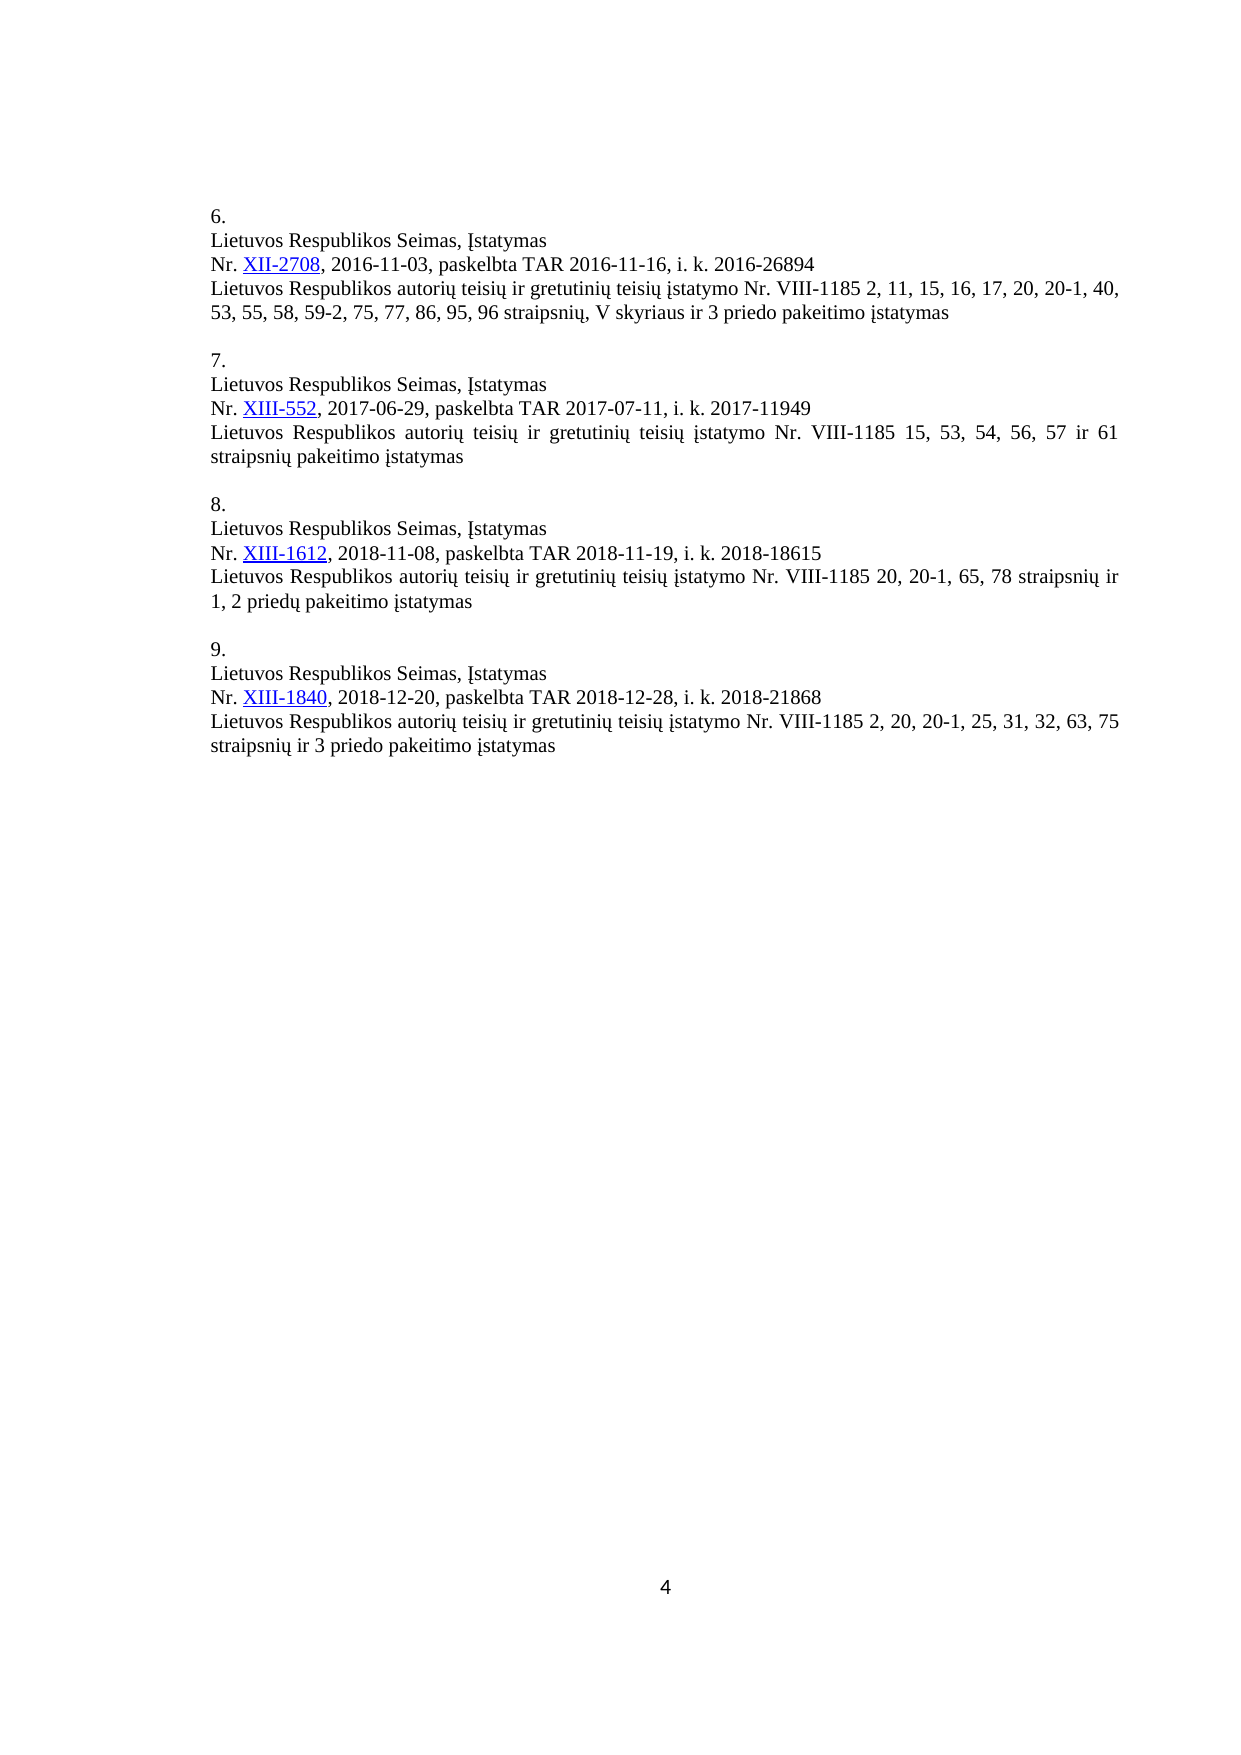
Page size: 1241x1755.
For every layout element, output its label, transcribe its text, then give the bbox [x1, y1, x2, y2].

text Lietuvos Respublikos Seimas, Įstatymas [210, 228, 1120, 252]
text Lietuvos Respublikos autorių teisių ir gretutinių teisių įstatymo Nr. VIII-1185 2, 11, 15, 16, 17, 20, 20-1, 40, 53, 55, 58, 59-2, 75, 77, 86, 95, 96 straipsnių, V skyriaus ir 3 priedo pakeitimo įstatymas [210, 276, 1120, 324]
text Lietuvos Respublikos Seimas, Įstatymas [210, 661, 1120, 685]
text Nr. XII-2708, 2016-11-03, paskelbta TAR 2016-11-16, i. k. 2016-26894 [210, 252, 1120, 276]
text Lietuvos Respublikos autorių teisių ir gretutinių teisių įstatymo Nr. VIII-1185 2, 20, 20-1, 25, 31, 32, 63, 75 straipsnių ir 3 priedo pakeitimo įstatymas [210, 709, 1120, 757]
text 8. [210, 492, 1120, 516]
text Lietuvos Respublikos Seimas, Įstatymas [210, 516, 1120, 540]
text Lietuvos Respublikos autorių teisių ir gretutinių teisių įstatymo Nr. VIII-1185 20, 20-1, 65, 78 straipsnių ir 1, 2 priedų pakeitimo įstatymas [210, 564, 1120, 613]
text 9. [210, 637, 1120, 661]
text Nr. XIII-1612, 2018-11-08, paskelbta TAR 2018-11-19, i. k. 2018-18615 [210, 540, 1120, 564]
text Nr. XIII-1840, 2018-12-20, paskelbta TAR 2018-12-28, i. k. 2018-21868 [210, 685, 1120, 709]
text Lietuvos Respublikos Seimas, Įstatymas [210, 372, 1120, 396]
text Lietuvos Respublikos autorių teisių ir gretutinių teisių įstatymo Nr. VIII-1185 15, 53, 54, 56, 57 ir 61 straipsnių pakeitimo įstatymas [210, 420, 1120, 468]
text Nr. XIII-552, 2017-06-29, paskelbta TAR 2017-07-11, i. k. 2017-11949 [210, 396, 1120, 420]
text 7. [210, 348, 1120, 372]
text 6. [210, 203, 1120, 228]
